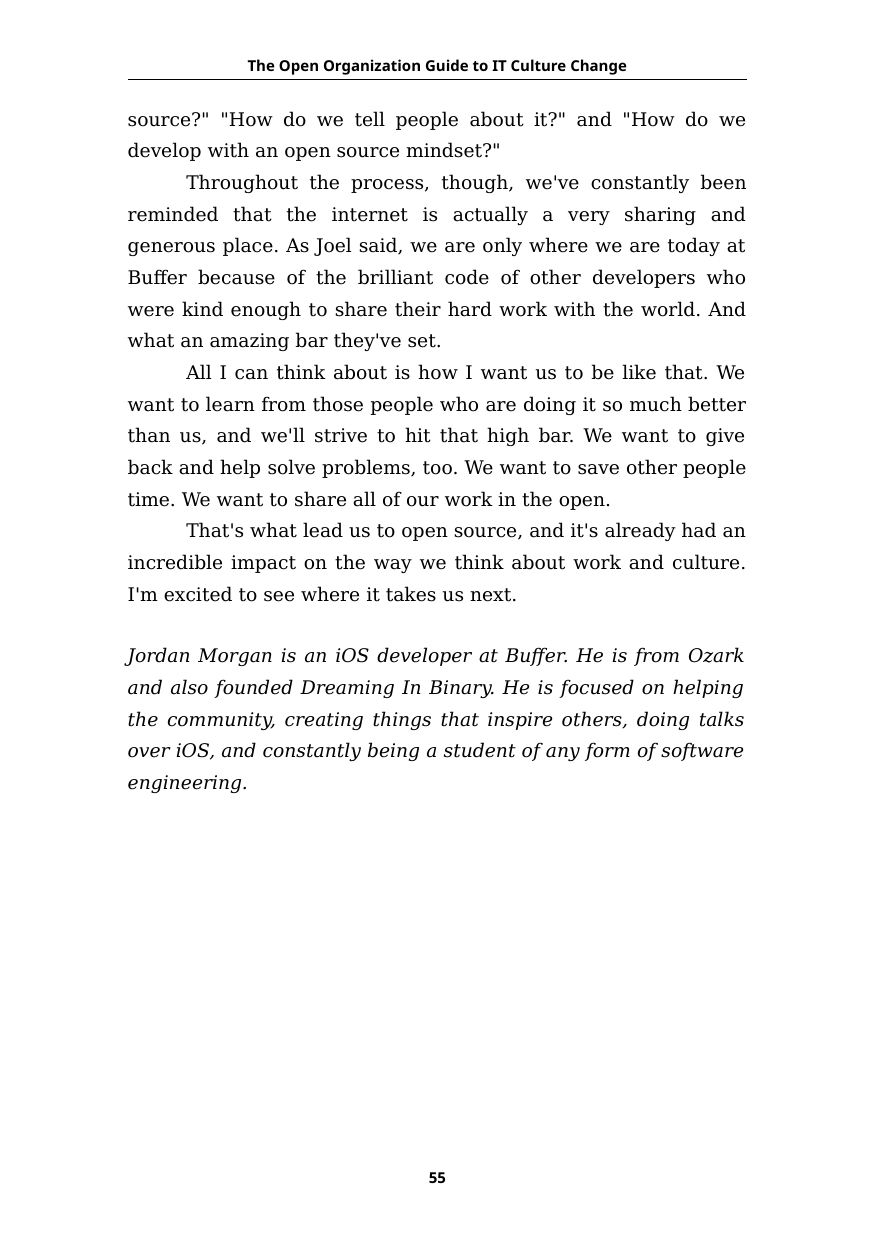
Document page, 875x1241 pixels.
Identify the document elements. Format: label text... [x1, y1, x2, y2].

text All I can think about is how I want us to be like that. We want to learn from those people who are doing it so much better than us, and we'll strive to hit that high bar. We want to give back and help solve problems, too. We want to save other people time. We want to share all of our work in the open. [127, 362, 747, 511]
text source?" "How do we tell people about it?" and "How do we develop with an open source mindset?" [127, 109, 747, 162]
text That's what lead us to open source, and it's already had an incredible impact on the way we think about work and culture. I'm excited to see where it takes us next. [127, 520, 747, 606]
text Jordan Morgan is an iOS developer at Buffer. He is from Ozark and also founded Dreaming In Binary. He is focused on helping the community, creating things that inspire others, doing talks over iOS, and constantly being a student of any form of software engineering. [127, 645, 747, 794]
text Throughout the process, though, we've constantly been reminded that the internet is actually a very sharing and generous place. As Joel said, we are only where we are today at Buffer because of the brilliant code of other developers who were kind enough to share their hard work with the world. And what an amazing bar they've set. [127, 172, 747, 352]
